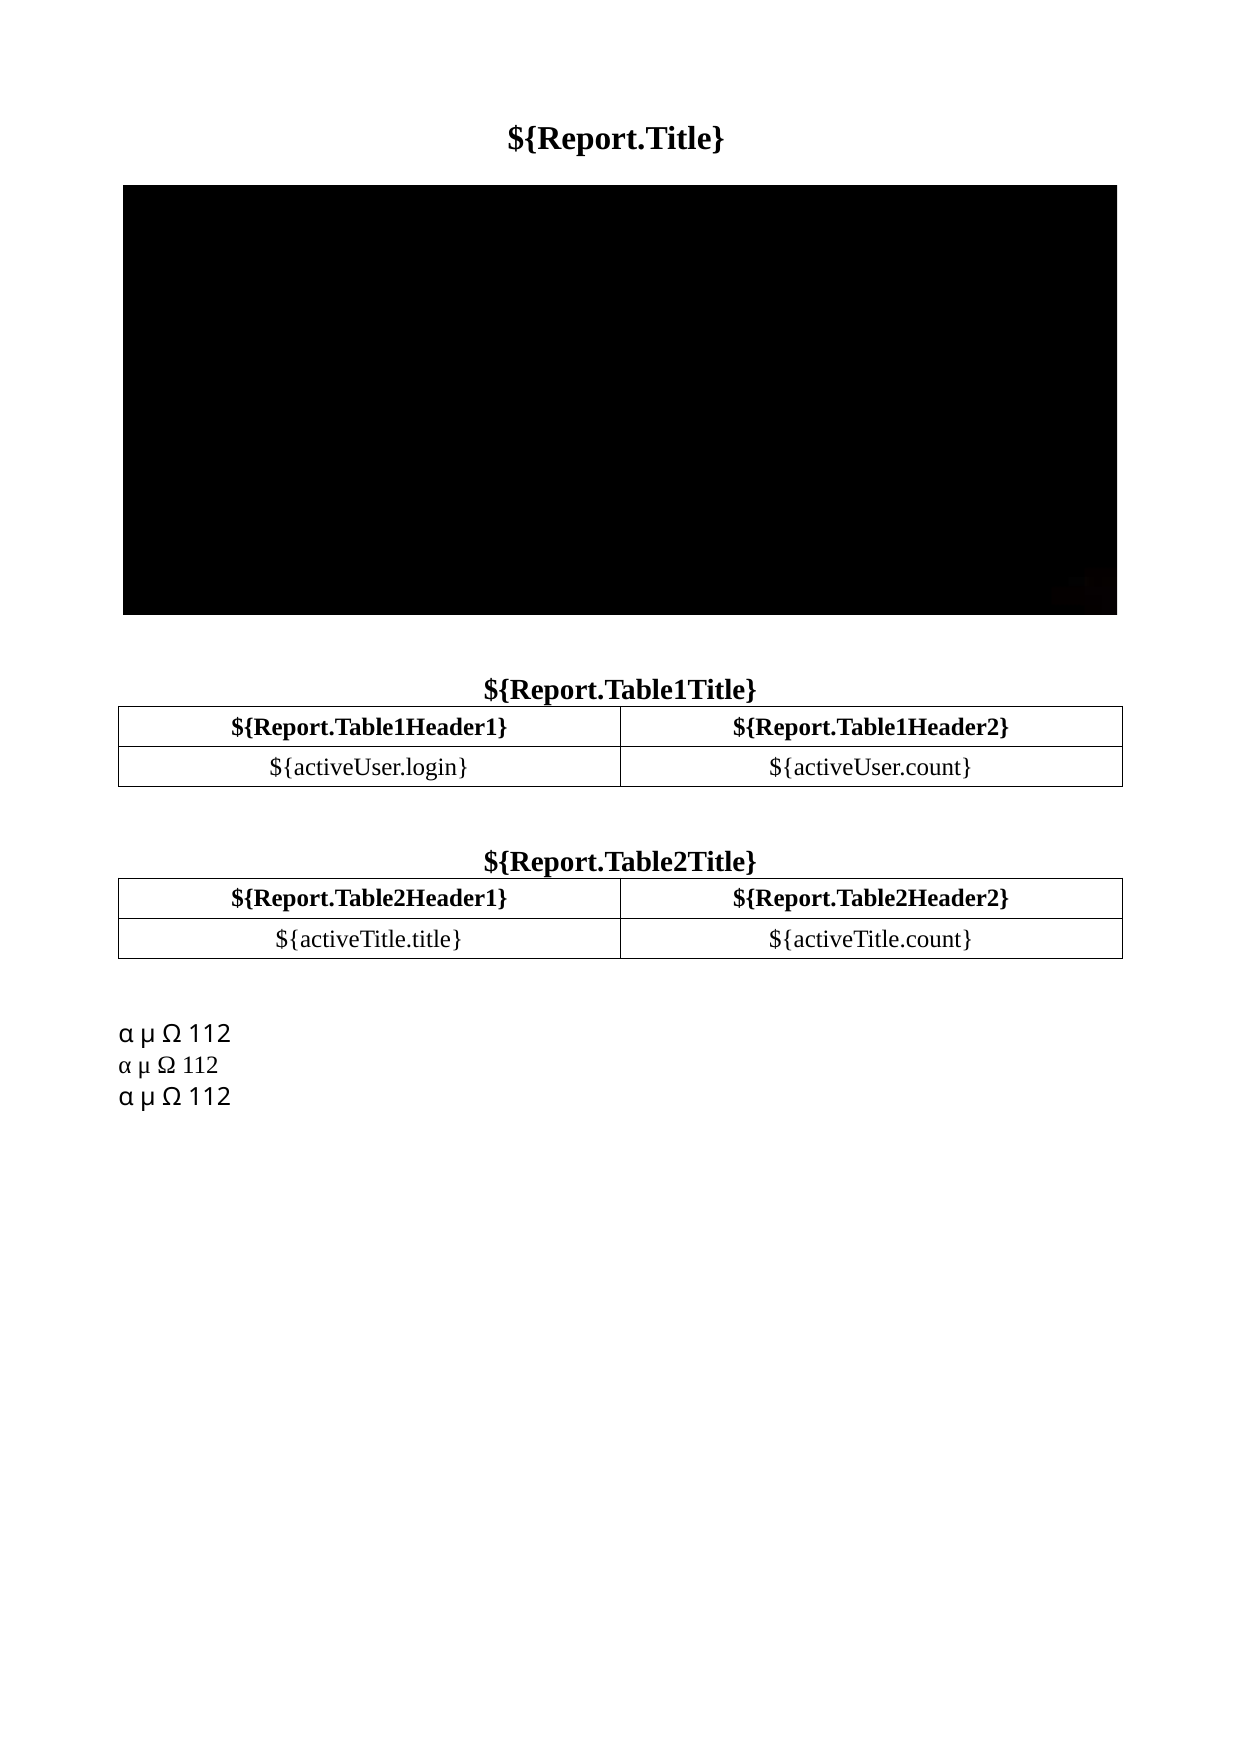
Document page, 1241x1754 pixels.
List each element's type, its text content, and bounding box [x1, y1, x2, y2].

table_header ${Report.Table2Header2} [621, 879, 1122, 918]
table_cell ${activeUser.count} [621, 747, 1122, 786]
text ${Report.Table1Title} [118, 672, 1122, 706]
table_cell ${activeTitle.title} [119, 919, 620, 958]
table_cell ${activeTitle.count} [621, 919, 1122, 958]
text α μ Ω 112 [118, 1016, 1122, 1050]
picture [123, 185, 1118, 615]
text ${Report.Title} [118, 118, 1122, 156]
text ${Report.Table2Title} [118, 844, 1122, 878]
table_header ${Report.Table1Header1} [119, 707, 620, 746]
table_cell ${activeUser.login} [119, 747, 620, 786]
table_header ${Report.Table2Header1} [119, 879, 620, 918]
text α μ Ω 112 [118, 1050, 1122, 1079]
table_header ${Report.Table1Header2} [621, 707, 1122, 746]
text α μ Ω 112 [118, 1079, 1122, 1113]
